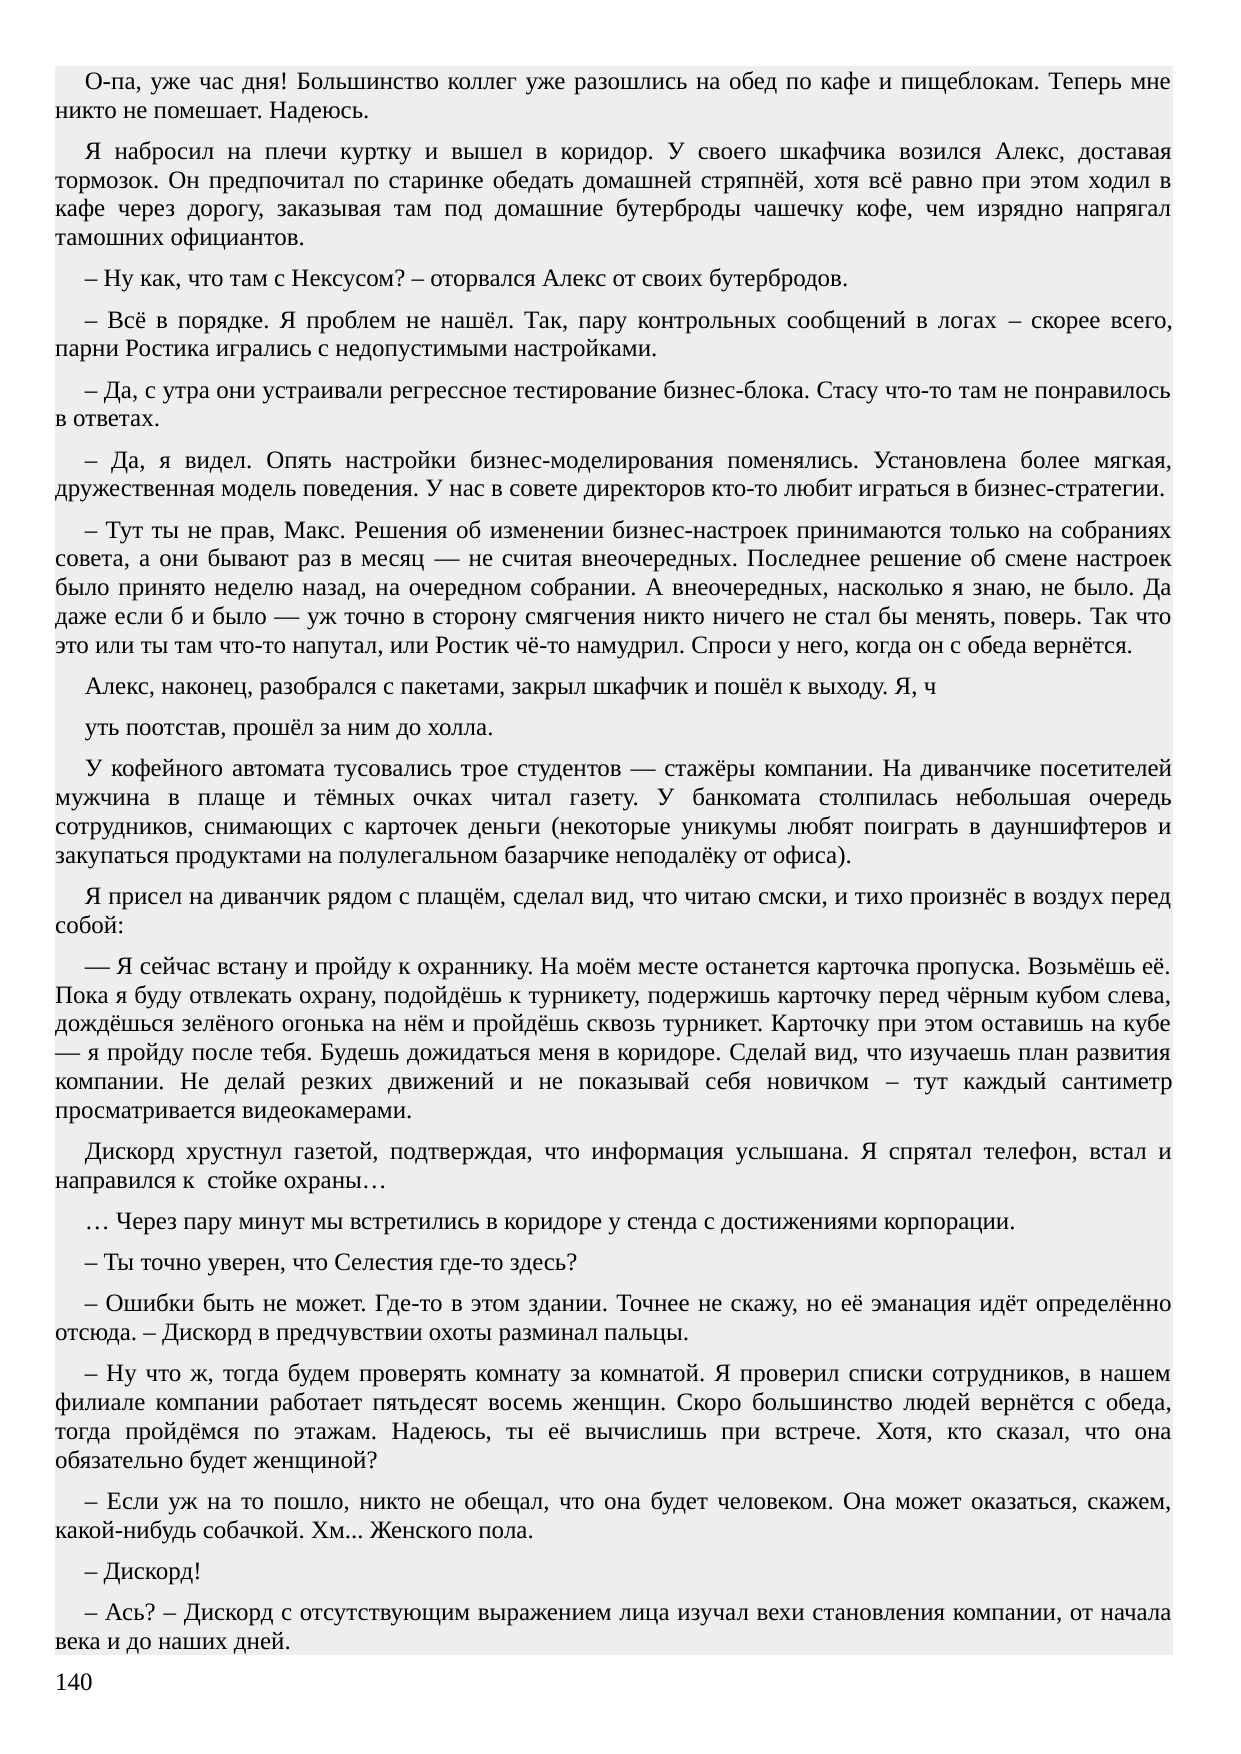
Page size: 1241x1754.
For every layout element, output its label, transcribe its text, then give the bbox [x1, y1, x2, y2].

text – Если уж на то пошло, никто не обещал, что она будет человеком. Она может оказаться, скажем, какой-нибудь собачкой. Хм... Женского пола. [55, 1486, 1173, 1543]
text уть поотстав, прошёл за ним до холла. [55, 712, 1173, 741]
text О-па, уже час дня! Большинство коллег уже разошлись на обед по кафе и пищеблокам. Теперь мне никто не помешает. Надеюсь. [55, 66, 1173, 123]
text – Ошибки быть не может. Где-то в этом здании. Точнее не скажу, но её эманация идёт определённо отсюда. – Дискорд в предчувствии охоты разминал пальцы. [55, 1288, 1173, 1346]
text – Дискорд! [55, 1556, 1173, 1585]
text – Ну что ж, тогда будем проверять комнату за комнатой. Я проверил списки сотрудников, в нашем филиале компании работает пятьдесят восемь женщин. Скоро большинство людей вернётся с обеда, тогда пройдёмся по этажам. Надеюсь, ты её вычислишь при встрече. Хотя, кто сказал, что она обязательно будет женщиной? [55, 1358, 1173, 1473]
text Я набросил на плечи куртку и вышел в коридор. У своего шкафчика возился Алекс, доставая тормозок. Он предпочитал по старинке обедать домашней стряпнёй, хотя всё равно при этом ходил в кафе через дорогу, заказывая там под домашние бутерброды чашечку кофе, чем изрядно напрягал тамошних официантов. [55, 136, 1173, 251]
text – Ась? – Дискорд с отсутствующим выражением лица изучал вехи становления компании, от начала века и до наших дней. [55, 1597, 1173, 1655]
text … Через пару минут мы встретились в коридоре у стенда с достижениями корпорации. [55, 1206, 1173, 1235]
text Я присел на диванчик рядом с плащём, сделал вид, что читаю смски, и тихо произнёс в воздух перед собой: [55, 881, 1173, 938]
text — Я сейчас встану и пройду к охраннику. На моём месте останется карточка пропуска. Возьмёшь её. Пока я буду отвлекать охрану, подойдёшь к турникету, подержишь карточку перед чёрным кубом слева, дождёшься зелёного огонька на нём и пройдёшь сквозь турникет. Карточку при этом оставишь на кубе — я пройду после тебя. Будешь дожидаться меня в коридоре. Сделай вид, что изучаешь план развития компании. Не делай резких движений и не показывай себя новичком – тут каждый сантиметр просматривается видеокамерами. [55, 951, 1173, 1123]
text Алекс, наконец, разобрался с пакетами, закрыл шкафчик и пошёл к выходу. Я, ч [55, 671, 1173, 700]
text Дискорд хрустнул газетой, подтверждая, что информация услышана. Я спрятал телефон, встал и направился к стойке охраны… [55, 1136, 1173, 1193]
text – Тут ты не прав, Макс. Решения об изменении бизнес-настроек принимаются только на собраниях совета, а они бывают раз в месяц — не считая внеочередных. Последнее решение об смене настроек было принято неделю назад, на очередном собрании. А внеочередных, насколько я знаю, не было. Да даже если б и было — уж точно в сторону смягчения никто ничего не стал бы менять, поверь. Так что это или ты там что-то напутал, или Ростик чё-то намудрил. Спроси у него, когда он с обеда вернётся. [55, 515, 1173, 658]
text – Ты точно уверен, что Селестия где-то здесь? [55, 1247, 1173, 1276]
text – Да, я видел. Опять настройки бизнес-моделирования поменялись. Установлена более мягкая, дружественная модель поведения. У нас в совете директоров кто-то любит играться в бизнес-стратегии. [55, 445, 1173, 502]
text У кофейного автомата тусовались трое студентов — стажёры компании. На диванчике посетителей мужчина в плаще и тёмных очках читал газету. У банкомата столпилась небольшая очередь сотрудников, снимающих с карточек деньги (некоторые уникумы любят поиграть в дауншифтеров и закупаться продуктами на полулегальном базарчике неподалёку от офиса). [55, 753, 1173, 868]
text – Ну как, что там с Нексусом? – оторвался Алекс от своих бутербродов. [55, 263, 1173, 292]
text – Да, с утра они устраивали регрессное тестирование бизнес-блока. Стасу что-то там не понравилось в ответах. [55, 375, 1173, 432]
text – Всё в порядке. Я проблем не нашёл. Так, пару контрольных сообщений в логах – скорее всего, парни Ростика игрались с недопустимыми настройками. [55, 305, 1173, 362]
